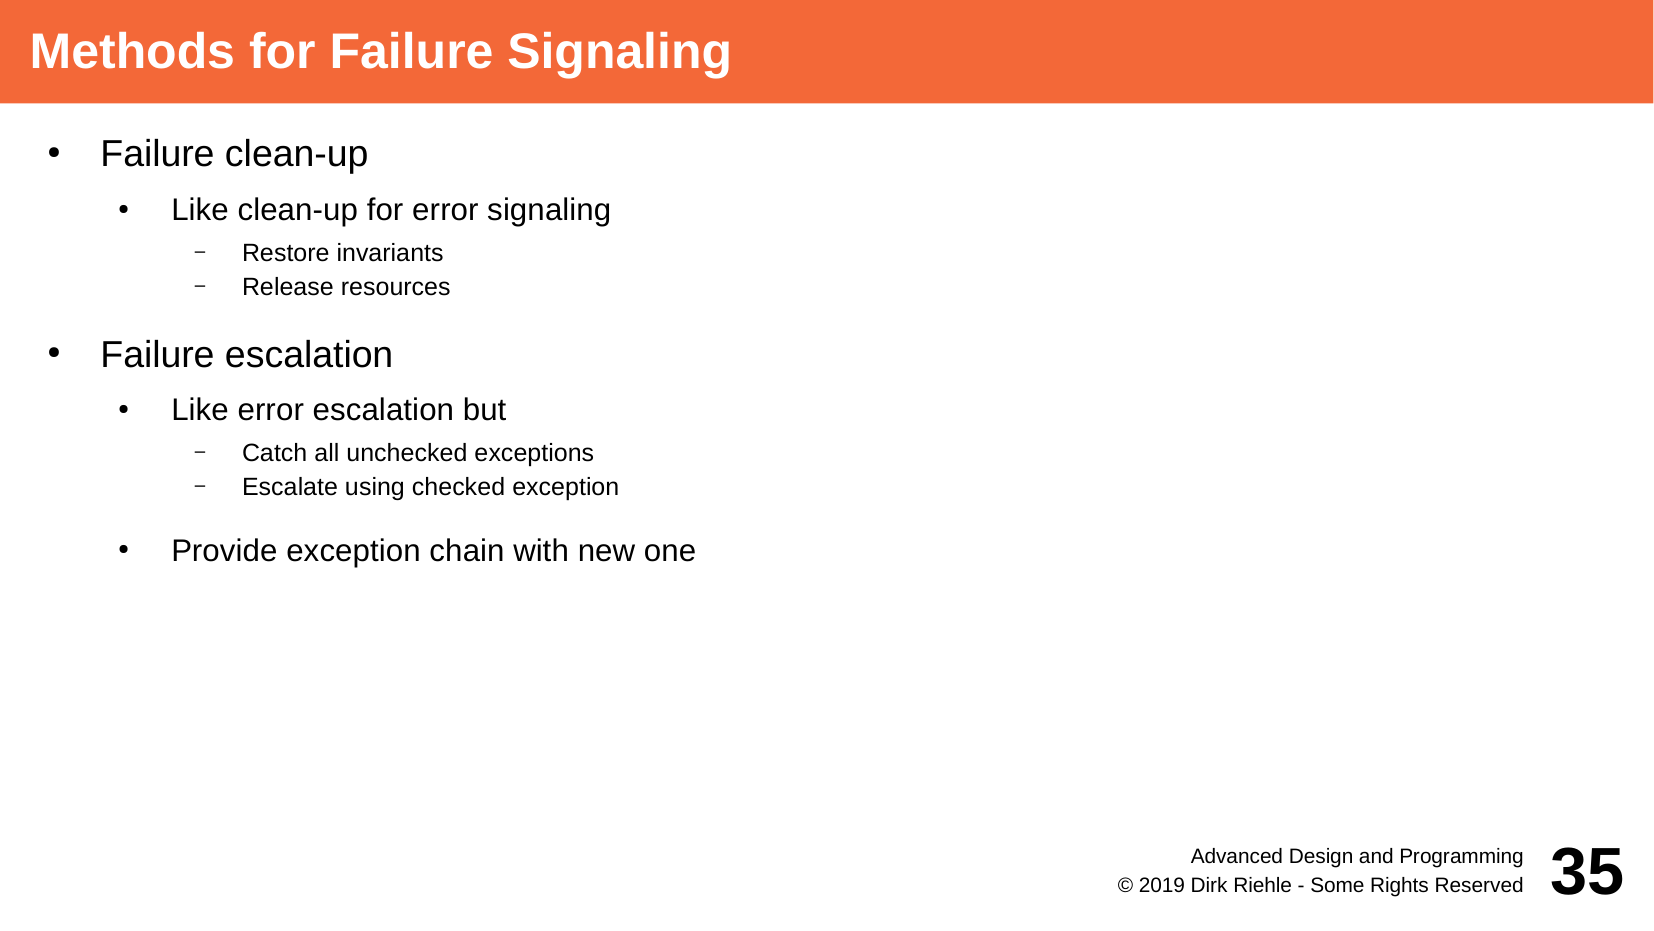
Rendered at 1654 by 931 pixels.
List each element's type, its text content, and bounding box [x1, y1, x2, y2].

title Methods for Failure Signaling [0, 0, 1654, 104]
list Failure clean-up Like clean-up for error signaling Restore invariants Release resources Failure escalation Like error escalation but Catch all unchecked exceptions Escalate using checked exception Provide exception chain with new one [29, 132, 1625, 813]
